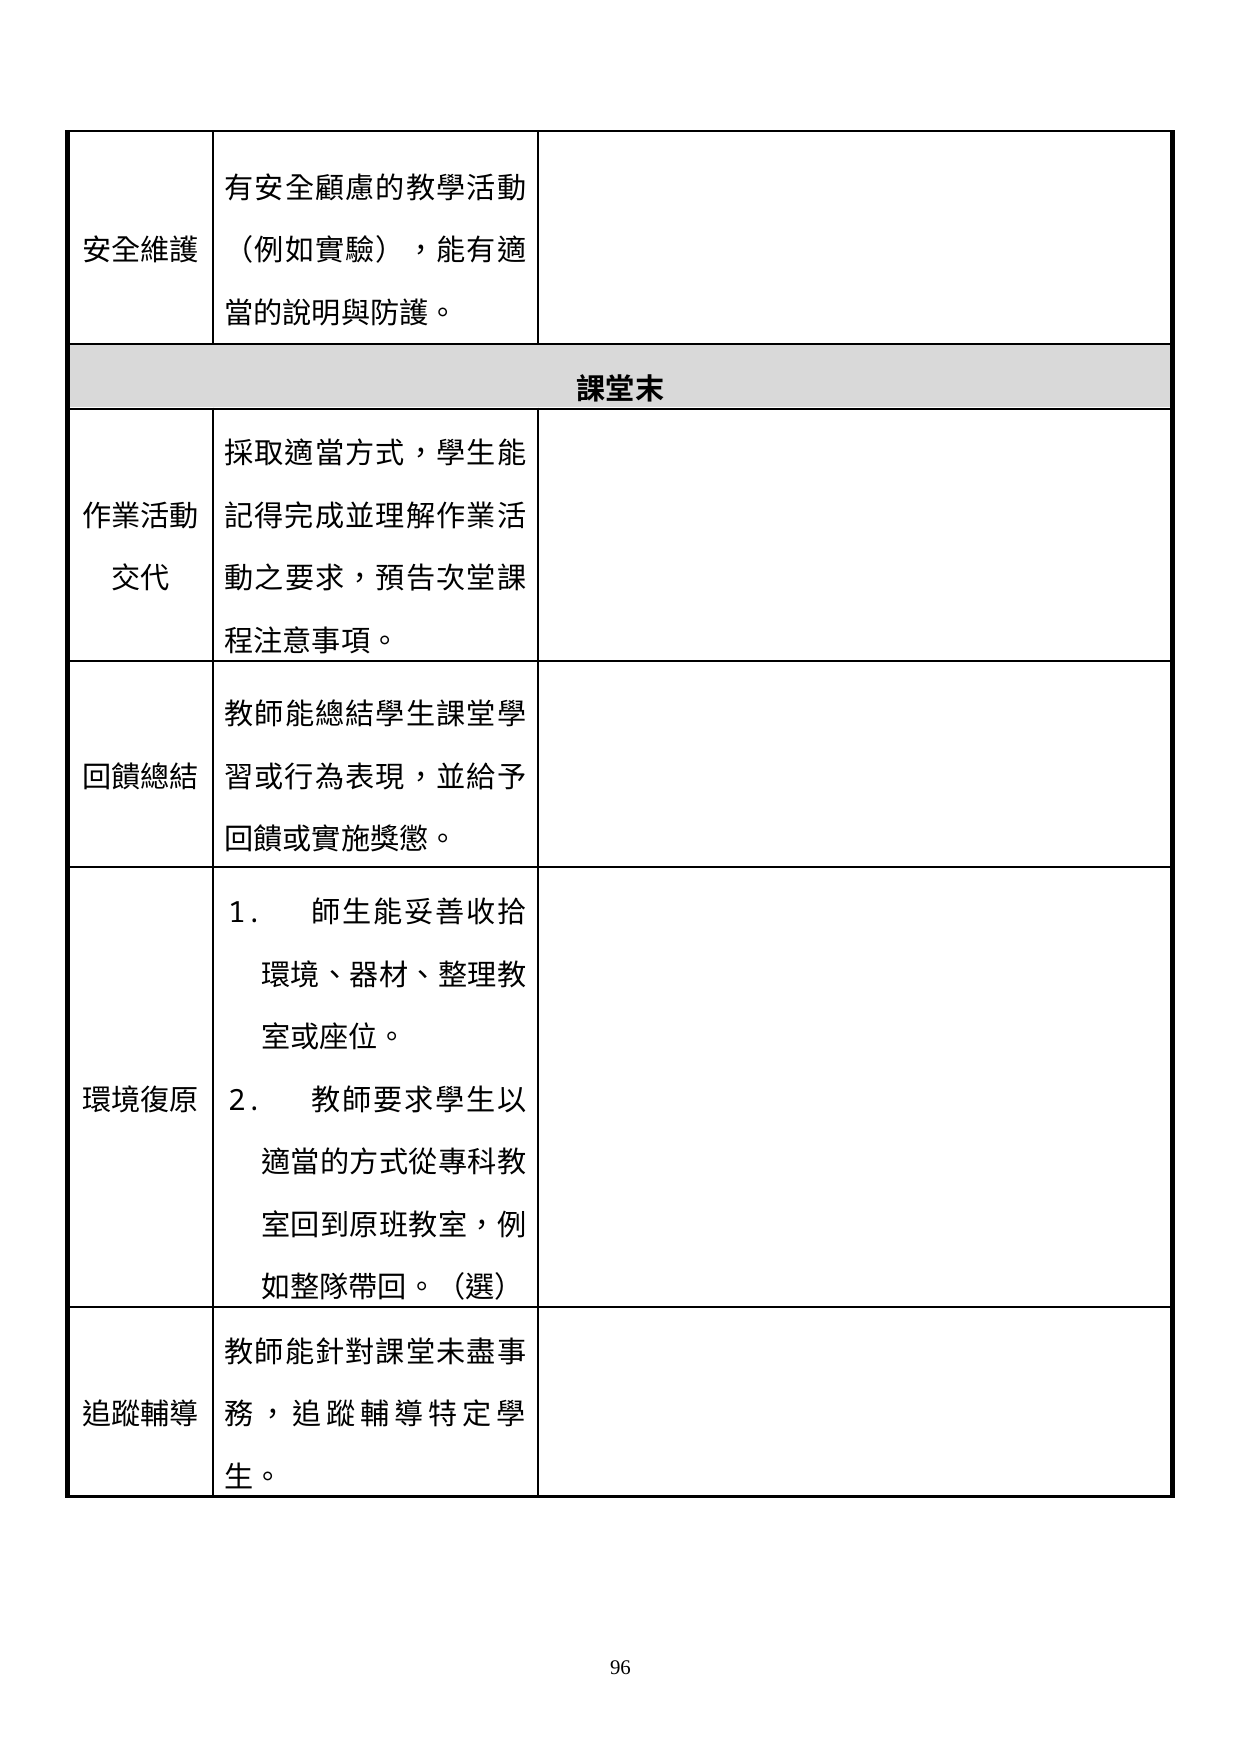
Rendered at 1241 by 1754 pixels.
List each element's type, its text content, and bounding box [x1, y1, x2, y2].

table_cell 安全維護 [70, 132, 212, 343]
table_cell [539, 1308, 1170, 1495]
table_cell 作業活動 交代 [70, 410, 212, 659]
table_cell [539, 410, 1170, 659]
table_cell 環境復原 [70, 868, 212, 1306]
table_cell [539, 868, 1170, 1306]
table_cell 教師能總結學生課堂學習或行為表現，並給予回饋或實施獎懲。 [214, 662, 537, 866]
table_cell 師生能妥善收拾環境、器材、整理教室或座位。 教師要求學生以適當的方式從專科教室回到原班教室，例如整隊帶回。（選） [214, 868, 537, 1306]
table_cell 教師能針對課堂未盡事務，追蹤輔導特定學生。 [214, 1308, 537, 1495]
table_cell 採取適當方式，學生能記得完成並理解作業活動之要求，預告次堂課程注意事項。 [214, 410, 537, 659]
table_cell 有安全顧慮的教學活動（例如實驗），能有適當的說明與防護。 [214, 132, 537, 343]
table_cell 追蹤輔導 [70, 1308, 212, 1495]
table_cell 回饋總結 [70, 662, 212, 866]
table_cell 課堂末 [70, 345, 1170, 407]
table_cell [539, 662, 1170, 866]
table_cell [539, 132, 1170, 343]
